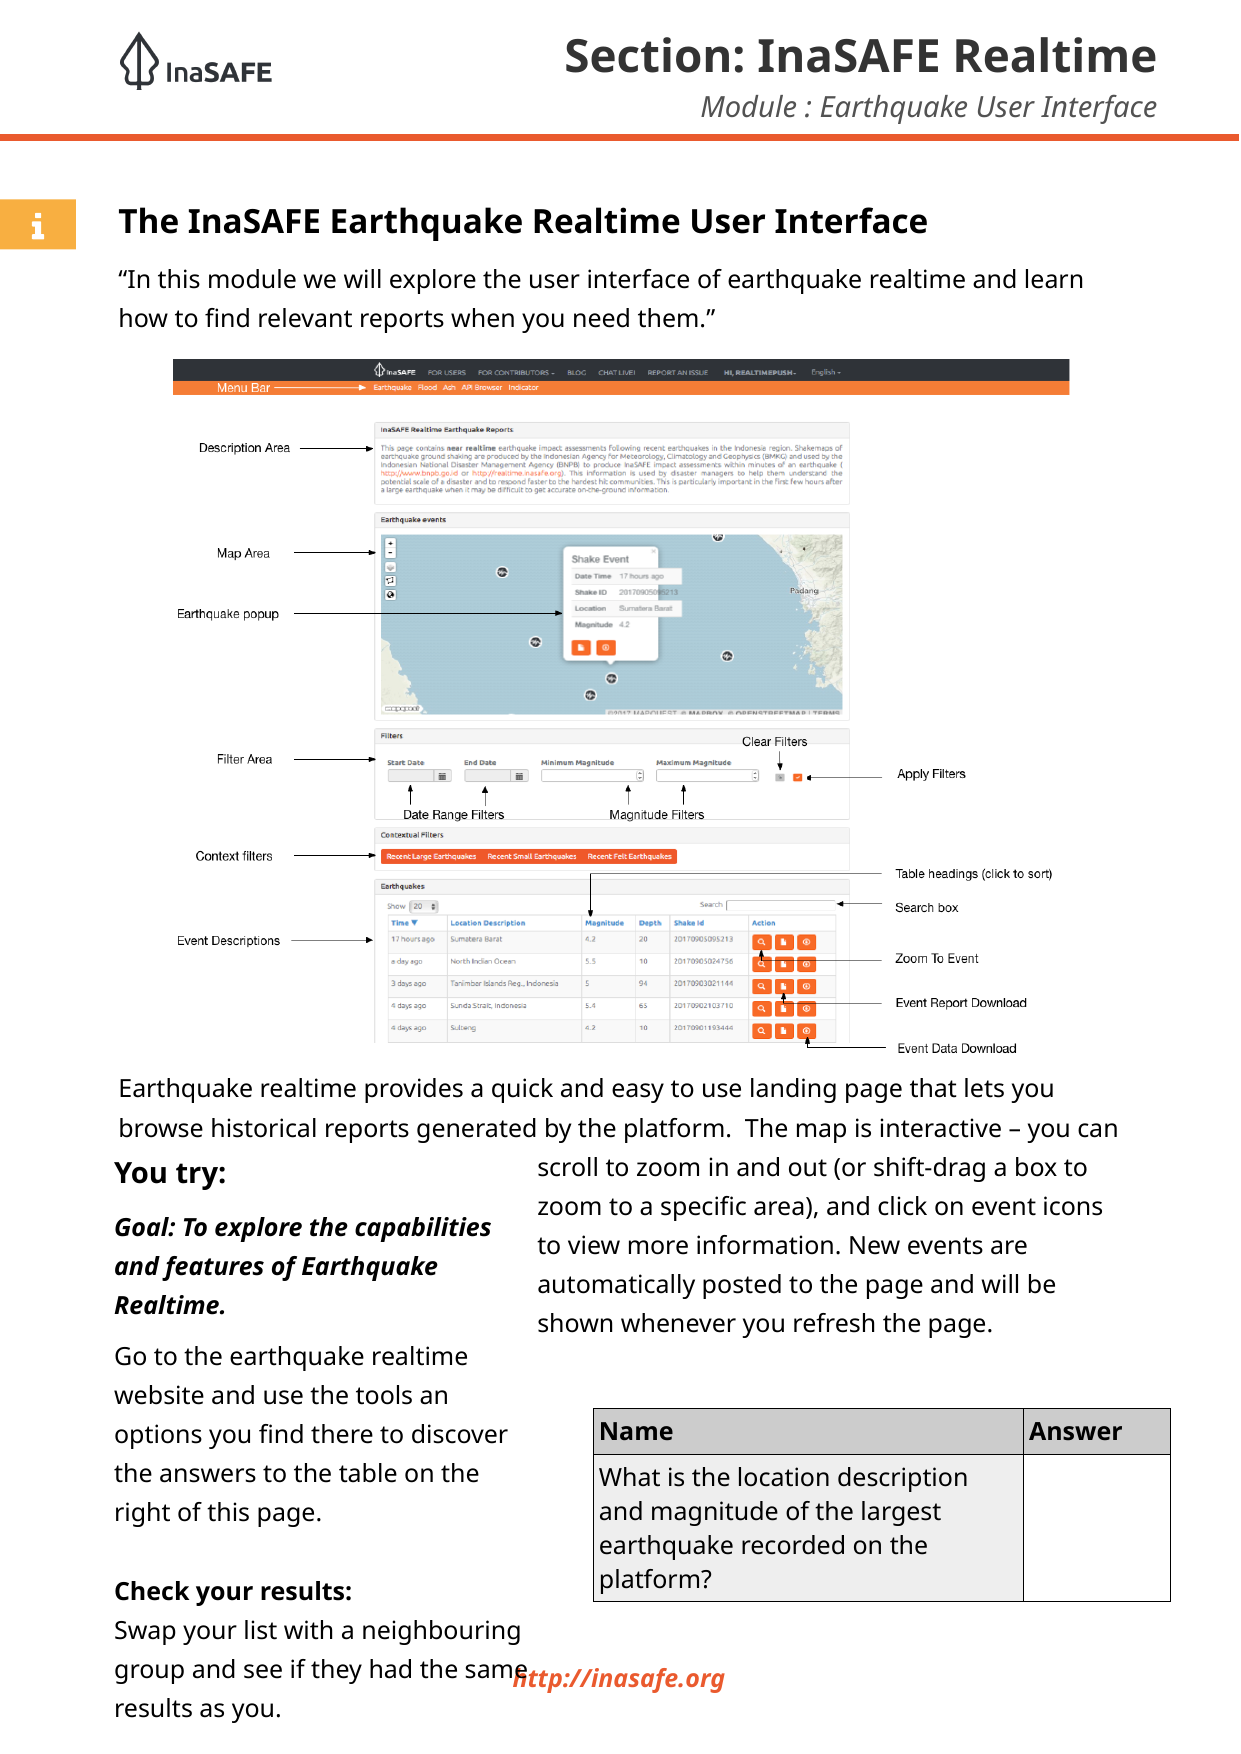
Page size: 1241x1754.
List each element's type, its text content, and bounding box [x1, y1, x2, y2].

table_cell What is the location description and magnitude of the largest earthquake recorded on the platform? [594, 1455, 1023, 1601]
table_cell [1024, 1455, 1170, 1601]
picture [100, 13, 297, 110]
subtitle The InaSAFE Earthquake Realtime User Interface [118, 198, 1122, 243]
text Earthquake realtime provides a quick and easy to use landing page that lets you browse historical reports generated by the platform. The map is interactive – you can scroll to zoom in and out (or shift-drag a box to zoom to a specific area), and click on event icons to view more information. New events are automatically posted to the page and will be shown whenever you refresh the page. [118, 1067, 1122, 1340]
text “In this module we will explore the user interface of earthquake realtime and learn how to find relevant reports when you need them.” [118, 262, 1122, 335]
picture [118, 352, 1123, 1067]
table_header Name [594, 1409, 1023, 1454]
table_header Answer [1024, 1409, 1170, 1454]
